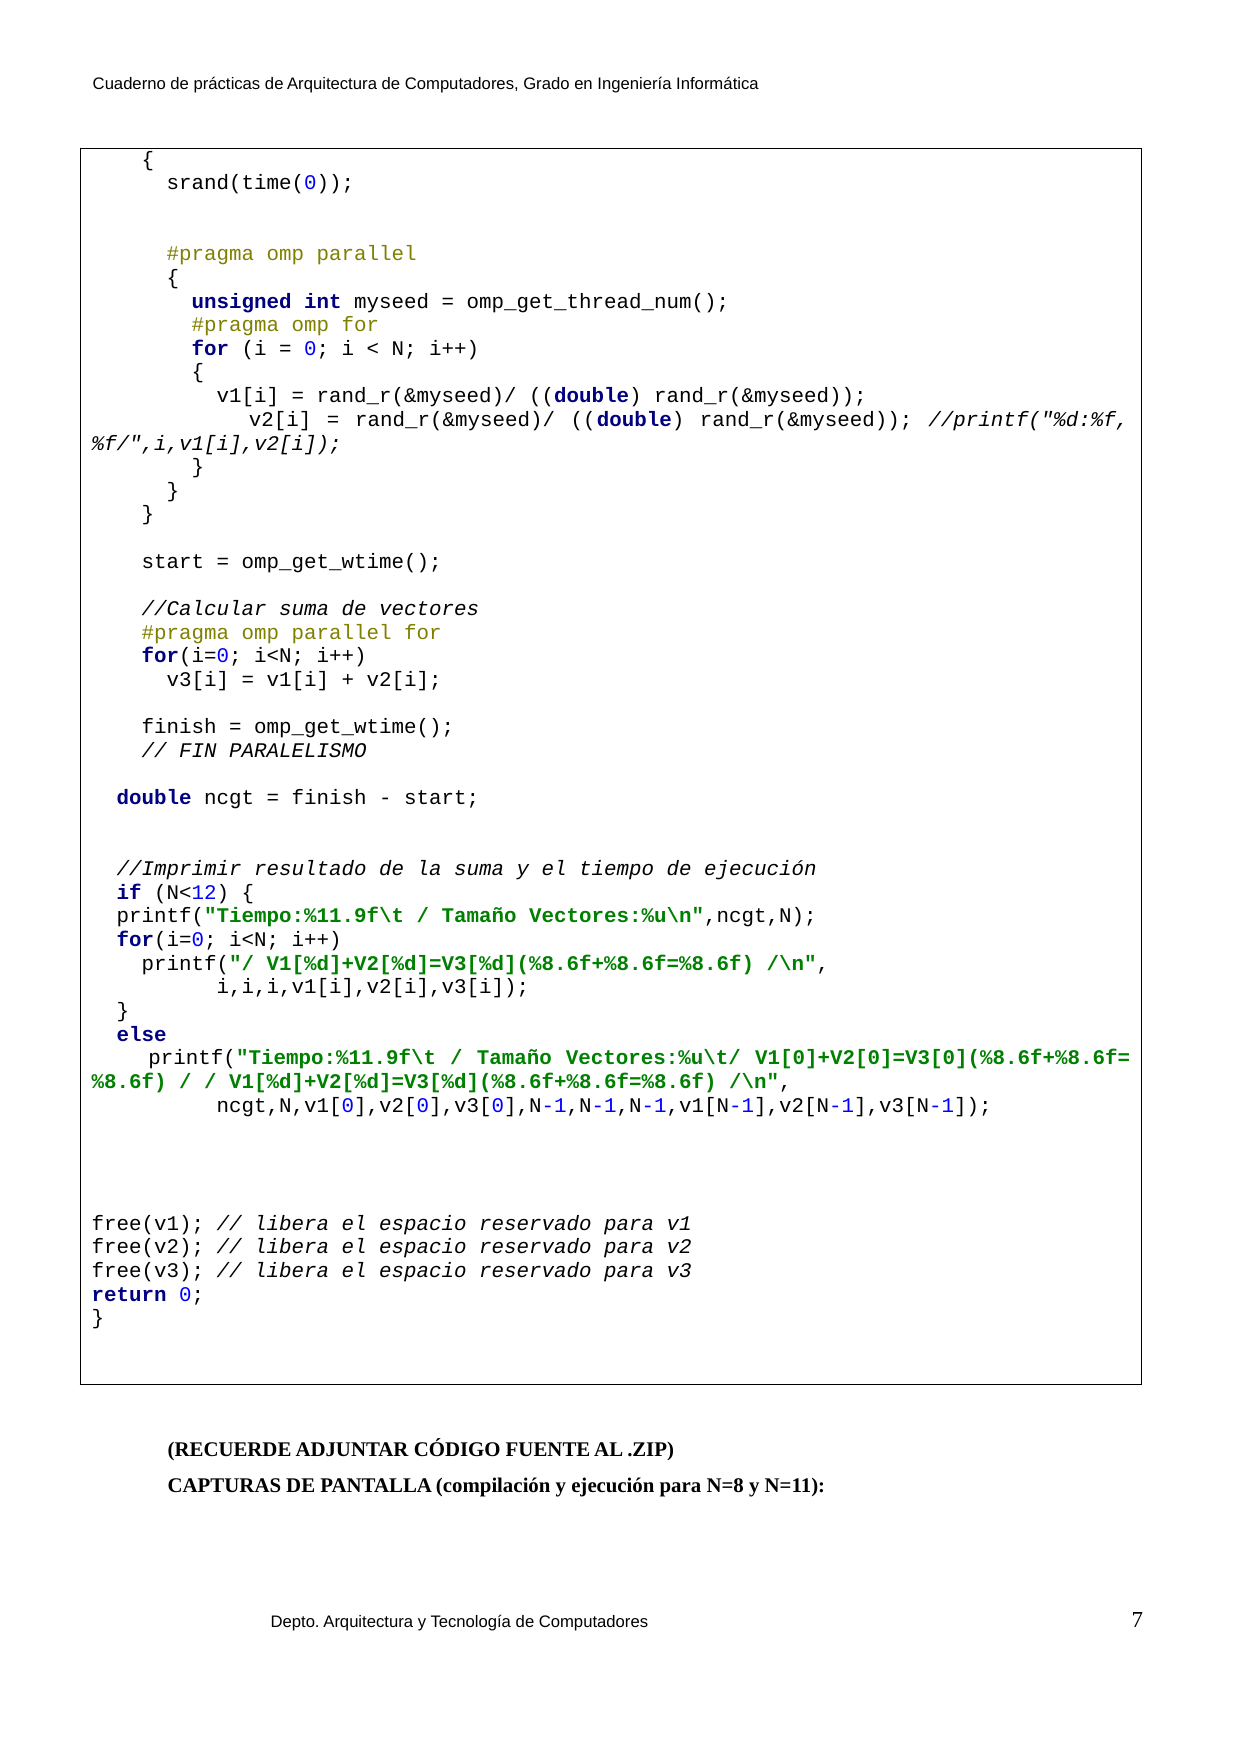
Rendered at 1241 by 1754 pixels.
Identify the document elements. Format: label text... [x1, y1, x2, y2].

table_header { srand(time(0)); #pragma omp parallel { unsigned int myseed = omp_get_thread_num(); #pragma omp for for (i = 0; i < N; i++) { v1[i] = rand_r(&myseed)/ ((double) rand_r(&myseed)); v2[i] = rand_r(&myseed)/ ((double) rand_r(&myseed)); //printf("%d:%f,%f/",i,v1[i],v2[i]); } } } start = omp_get_wtime(); //Calcular suma de vectores #pragma omp parallel for for(i=0; i<N; i++) v3[i] = v1[i] + v2[i]; finish = omp_get_wtime(); // FIN PARALELISMO double ncgt = finish - start; //Imprimir resultado de la suma y el tiempo de ejecución if (N<12) { printf("Tiempo:%11.9f\t / Tamaño Vectores:%u\n",ncgt,N); for(i=0; i<N; i++) printf("/ V1[%d]+V2[%d]=V3[%d](%8.6f+%8.6f=%8.6f) /\n", i,i,i,v1[i],v2[i],v3[i]); } else printf("Tiempo:%11.9f\t / Tamaño Vectores:%u\t/ V1[0]+V2[0]=V3[0](%8.6f+%8.6f=%8.6f) / / V1[%d]+V2[%d]=V3[%d](%8.6f+%8.6f=%8.6f) /\n", ncgt,N,v1[0],v2[0],v3[0],N-1,N-1,N-1,v1[N-1],v2[N-1],v3[N-1]); free(v1); // libera el espacio reservado para v1 free(v2); // libera el espacio reservado para v2 free(v3); // libera el espacio reservado para v3 return 0; } [81, 149, 1141, 1384]
text CAPTURAS DE PANTALLA (compilación y ejecución para N=8 y N=11): [167, 1473, 1143, 1497]
text (RECUERDE ADJUNTAR CÓDIGO FUENTE AL .ZIP) [167, 1437, 1143, 1461]
